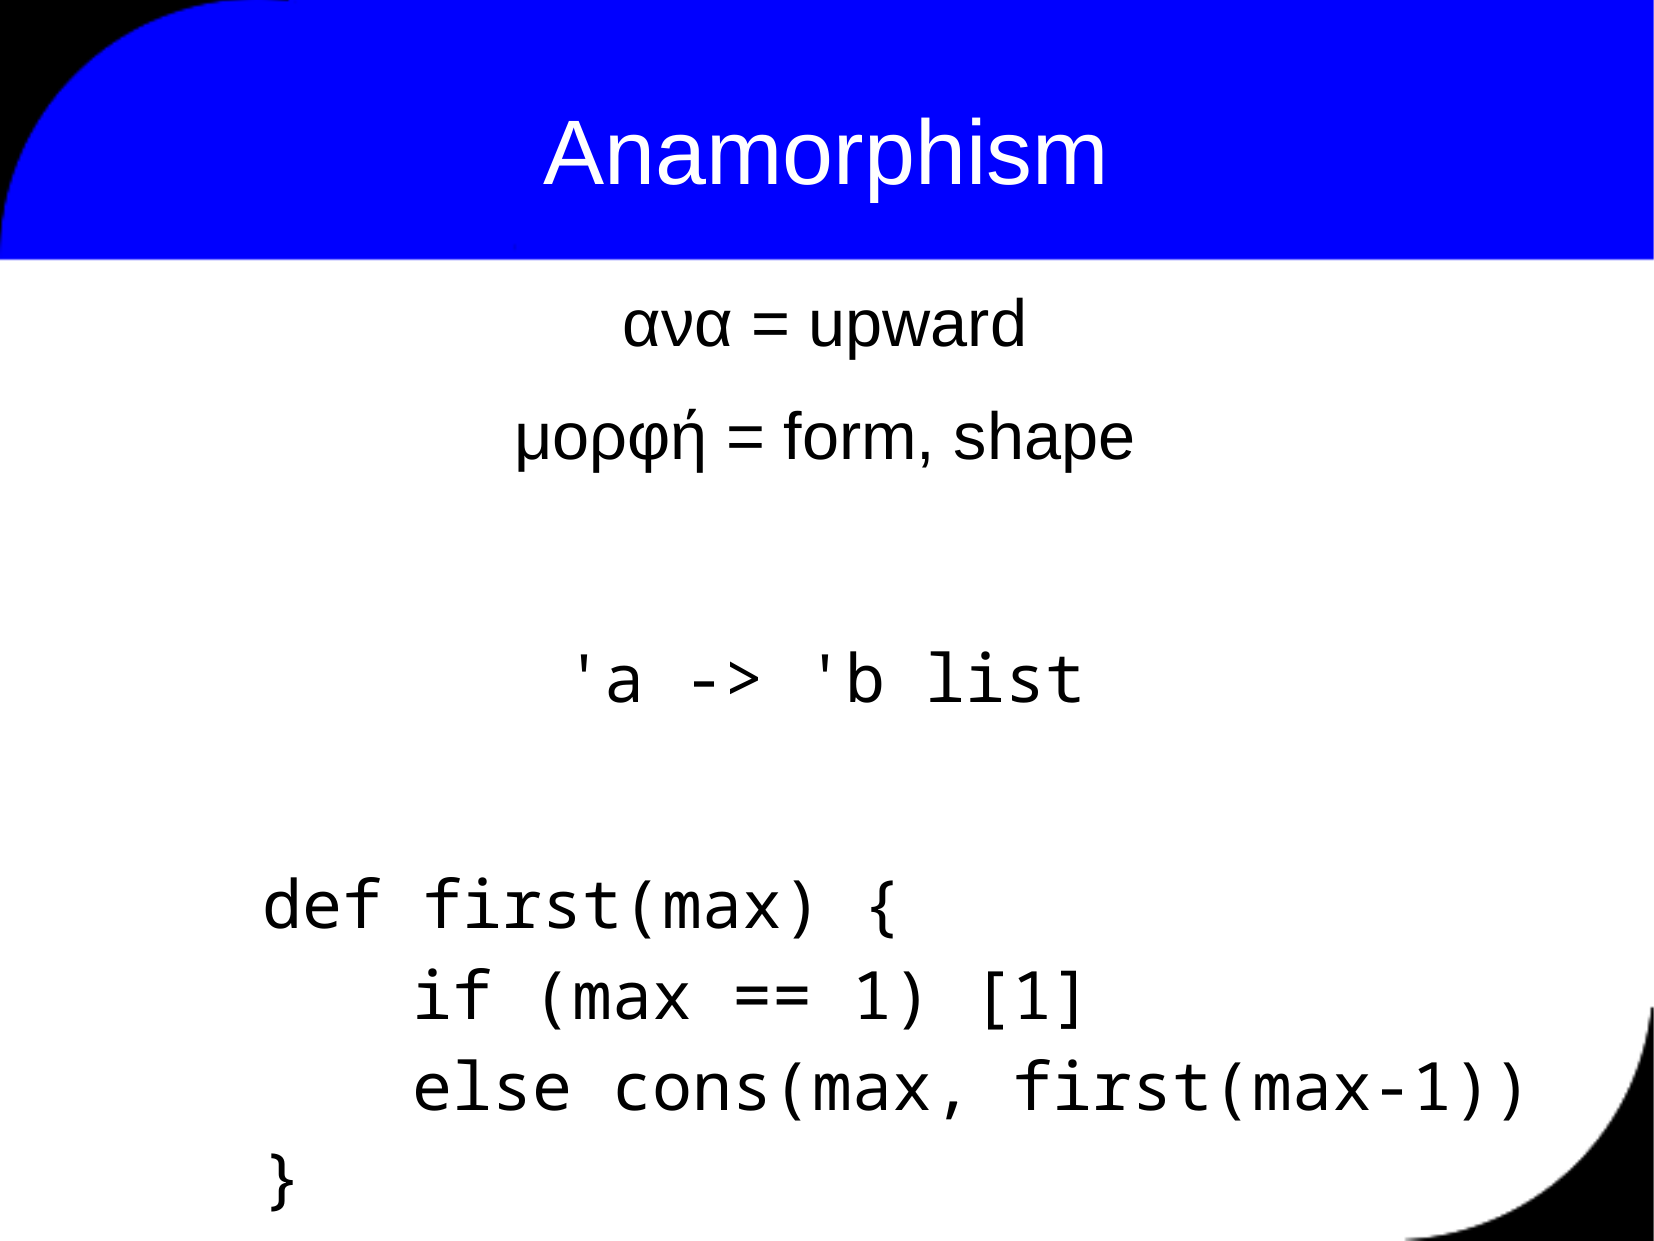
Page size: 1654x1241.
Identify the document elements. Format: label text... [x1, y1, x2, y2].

subtitle ανα = upward μορφή = form, shape 'a -> 'b list def first(max) { if (max == 1) [1] else cons(max, first(max-1)) } [37, 297, 1613, 1173]
title Anamorphism [82, 56, 1571, 250]
picture [0, 0, 1654, 1241]
